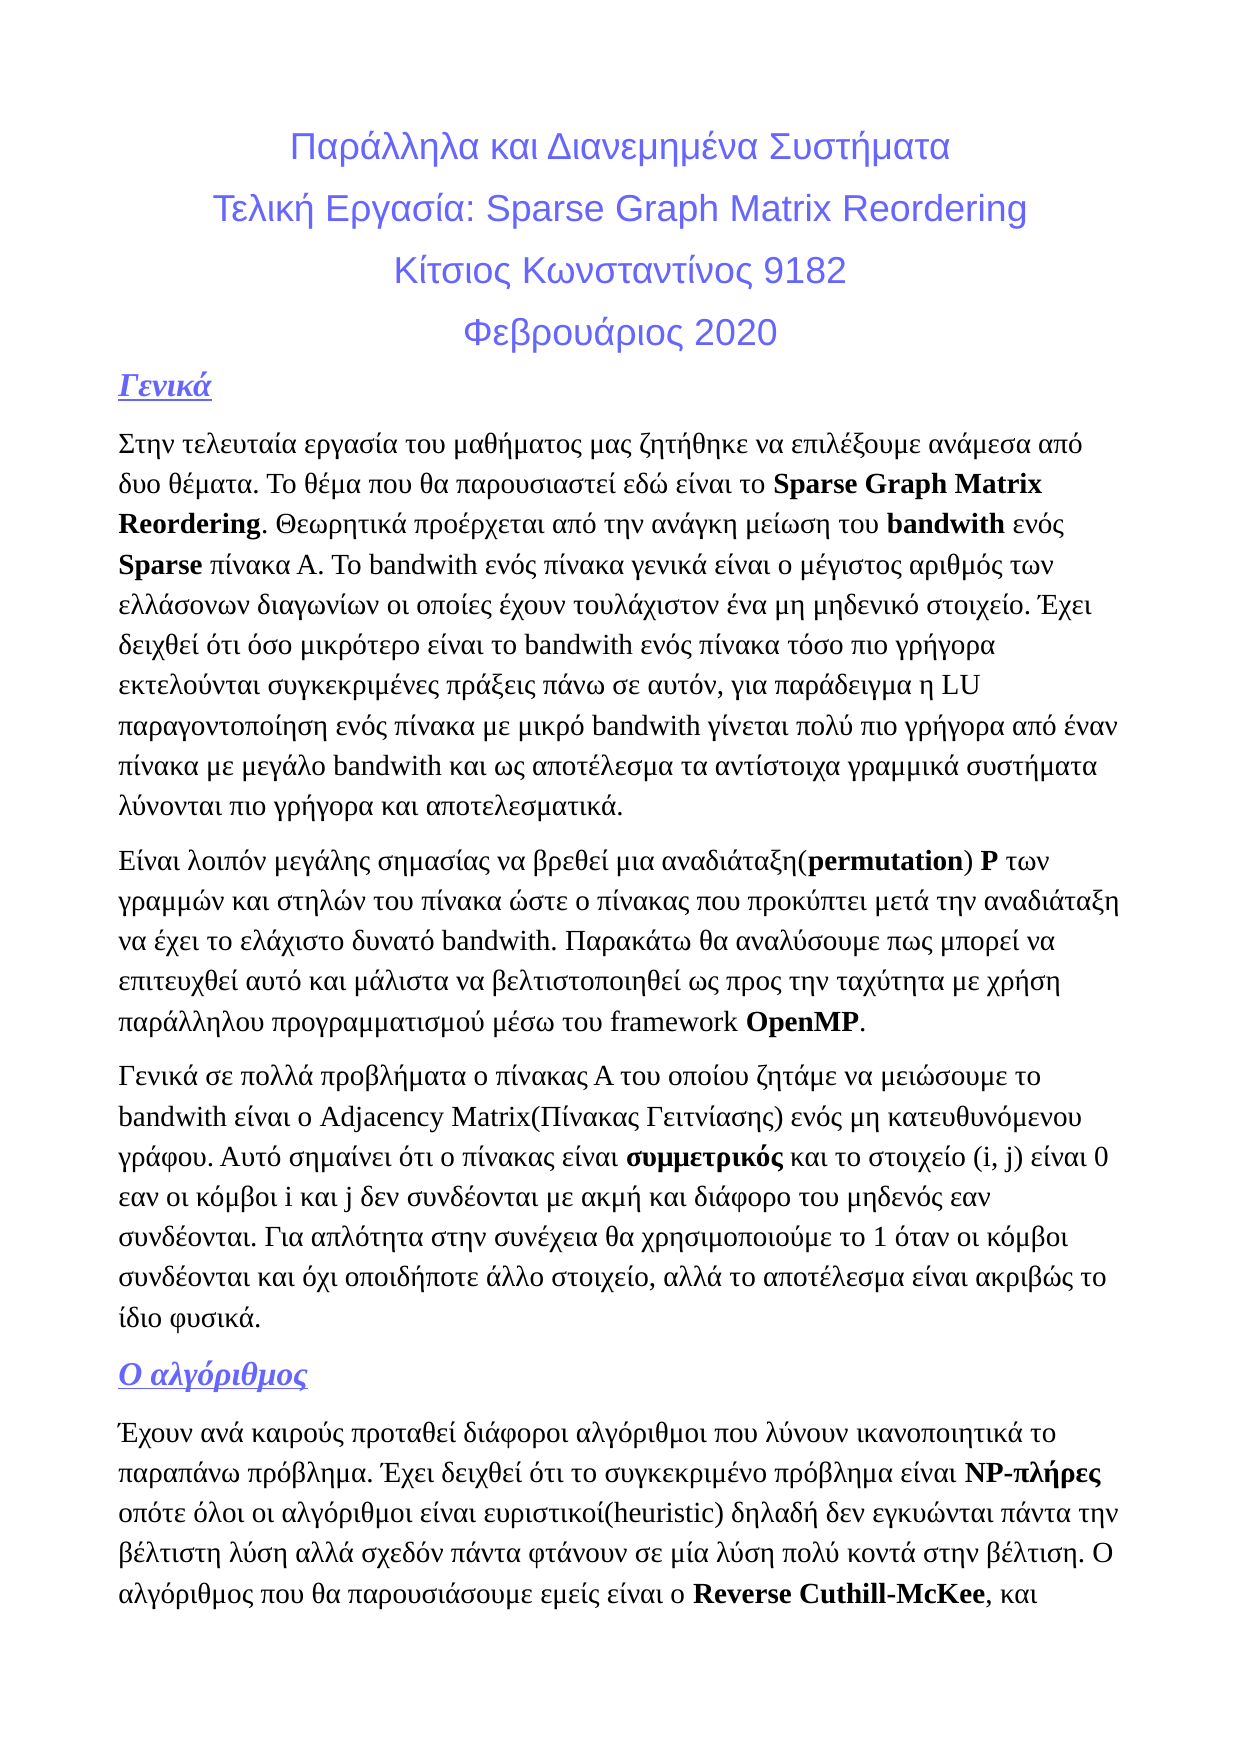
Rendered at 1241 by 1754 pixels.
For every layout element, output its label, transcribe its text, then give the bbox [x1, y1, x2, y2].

subtitle Παράλληλα και Διανεμημένα Συστήματα [118, 124, 1122, 167]
subtitle Φεβρουάριος 2020 [118, 310, 1122, 353]
text Ο αλγόριθμος [118, 1354, 1122, 1393]
text Έχουν ανά καιρούς προταθεί διάφοροι αλγόριθμοι που λύνουν ικανοποιητικά το παραπάνω πρόβλημα. Έχει δειχθεί ότι το συγκεκριμένο πρόβλημα είναι NP-πλήρες οπότε όλοι οι αλγόριθμοι είναι ευριστικοί(heuristic) δηλαδή δεν εγκυώνται πάντα την βέλτιστη λύση αλλά σχεδόν πάντα φτάνουν σε μία λύση πολύ κοντά στην βέλτιση. Ο αλγόριθμος που θα παρουσιάσουμε εμείς είναι ο Reverse Cuthill-McKee, και [118, 1415, 1122, 1609]
subtitle Κίτσιος Κωνσταντίνος 9182 [118, 248, 1122, 291]
text Στην τελευταία εργασία του μαθήματος μας ζητήθηκε να επιλέξουμε ανάμεσα από δυο θέματα. Το θέμα που θα παρουσιαστεί εδώ είναι το Sparse Graph Matrix Reordering. Θεωρητικά προέρχεται από την ανάγκη μείωση του bandwith ενός Sparse πίνακα Α. Το bandwith ενός πίνακα γενικά είναι ο μέγιστος αριθμός των ελλάσονων διαγωνίων οι οποίες έχουν τουλάχιστον ένα μη μηδενικό στοιχείο. Έχει δειχθεί ότι όσο μικρότερο είναι το bandwith ενός πίνακα τόσο πιο γρήγορα εκτελούνται συγκεκριμένες πράξεις πάνω σε αυτόν, για παράδειγμα η LU παραγοντοποίηση ενός πίνακα με μικρό bandwith γίνεται πολύ πιο γρήγορα από έναν πίνακα με μεγάλο bandwith και ως αποτέλεσμα τα αντίστοιχα γραμμικά συστήματα λύνονται πιο γρήγορα και αποτελεσματικά. [118, 426, 1122, 822]
subtitle Τελική Εργασία: Sparse Graph Matrix Reordering [118, 186, 1122, 229]
text Γενικά [118, 366, 1122, 404]
text Γενικά σε πολλά προβλήματα ο πίνακας Α του οποίου ζητάμε να μειώσουμε το bandwith είναι ο Adjacency Matrix(Πίνακας Γειτνίασης) ενός μη κατευθυνόμενου γράφου. Αυτό σημαίνει ότι ο πίνακας είναι συμμετρικός και το στοιχείο (i, j) είναι 0 εαν οι κόμβοι i και j δεν συνδέονται με ακμή και διάφορο του μηδενός εαν συνδέονται. Για απλότητα στην συνέχεια θα χρησιμοποιούμε το 1 όταν οι κόμβοι συνδέονται και όχι οποιδήποτε άλλο στοιχείο, αλλά το αποτέλεσμα είναι ακριβώς το ίδιο φυσικά. [118, 1058, 1122, 1333]
text Είναι λοιπόν μεγάλης σημασίας να βρεθεί μια αναδιάταξη(permutation) P των γραμμών και στηλών του πίνακα ώστε ο πίνακας που προκύπτει μετά την αναδιάταξη να έχει το ελάχιστο δυνατό bandwith. Παρακάτω θα αναλύσουμε πως μπορεί να επιτευχθεί αυτό και μάλιστα να βελτιστοποιηθεί ως προς την ταχύτητα με χρήση παράλληλου προγραμματισμού μέσω του framework OpenMP. [118, 843, 1122, 1037]
